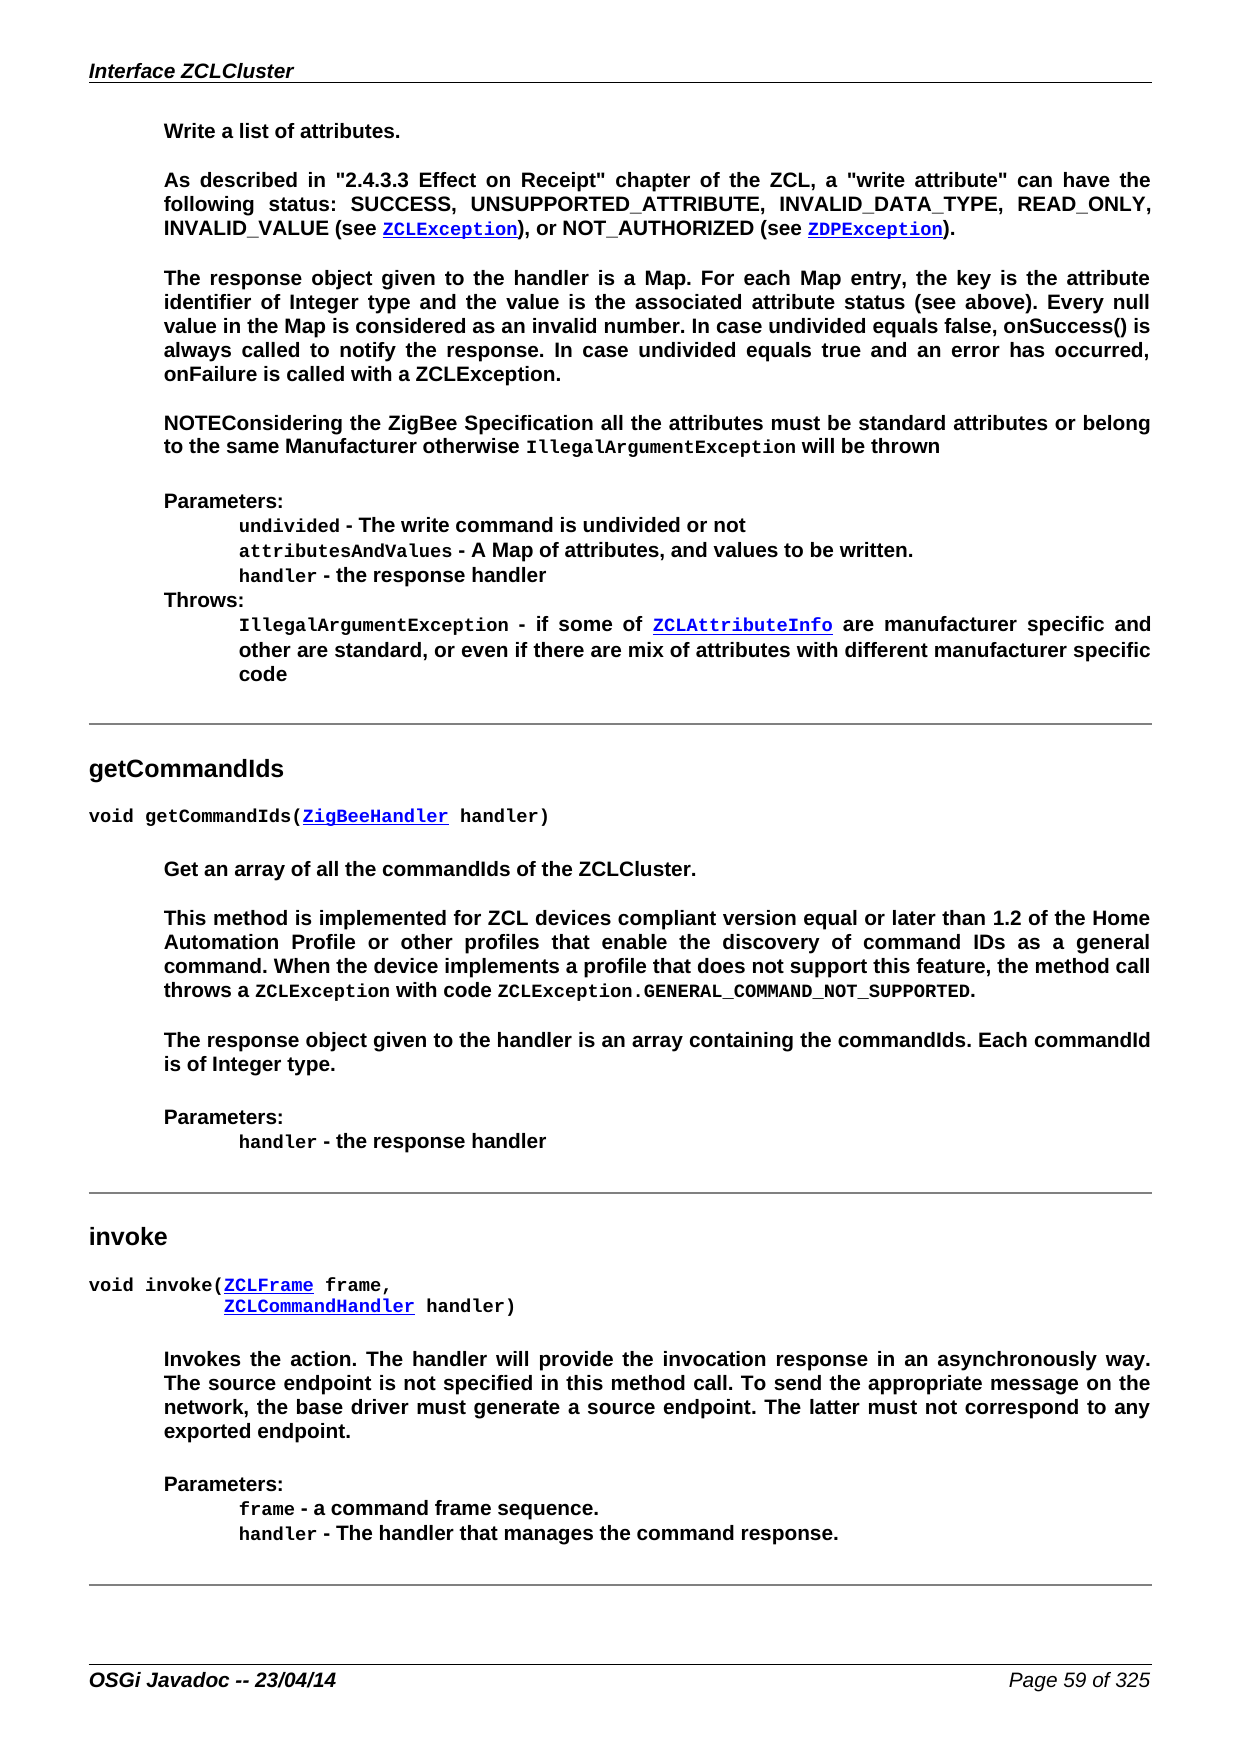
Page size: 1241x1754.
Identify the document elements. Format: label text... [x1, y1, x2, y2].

text Parameters: [163, 1472, 1152, 1496]
text Parameters: [163, 1105, 1152, 1129]
text Write a list of attributes. [163, 118, 1152, 142]
text void invoke(ZCLFrame frame, ZCLCommandHandler handler) [88, 1275, 1152, 1318]
subtitle invoke [88, 1222, 1152, 1251]
text handler - the response handler [238, 563, 1152, 588]
text The response object given to the handler is a Map. For each Map entry, the key is the attribute identifier of Integer type and the value is the associated attribute status (see above). Every null value in the Map is considered as an invalid number. In case undivided equals false, onSuccess() is always called to notify the response. In case undivided equals true and an error has occurred, onFailure is called with a ZCLException. [163, 266, 1152, 385]
text Get an array of all the commandIds of the ZCLCluster. [163, 857, 1152, 881]
text handler - The handler that manages the command response. [238, 1521, 1152, 1546]
text frame - a command frame sequence. [238, 1496, 1152, 1521]
text NOTEConsidering the ZigBee Specification all the attributes must be standard attributes or belong to the same Manufacturer otherwise IllegalArgumentException will be thrown [163, 410, 1152, 459]
text This method is implemented for ZCL devices compliant version equal or later than 1.2 of the Home Automation Profile or other profiles that enable the discovery of command IDs as a general command. When the device implements a profile that does not support this feature, the method call throws a ZCLException with code ZCLException.GENERAL_COMMAND_NOT_SUPPORTED. [163, 906, 1152, 1003]
text As described in "2.4.3.3 Effect on Receipt" chapter of the ZCL, a "write attribute" can have the following status: SUCCESS, UNSUPPORTED_ATTRIBUTE, INVALID_DATA_TYPE, READ_ONLY, INVALID_VALUE (see ZCLException), or NOT_AUTHORIZED (see ZDPException). [163, 167, 1152, 241]
text undivided - The write command is undivided or not [238, 513, 1152, 538]
text attributesAndValues - A Map of attributes, and values to be written. [238, 538, 1152, 563]
text handler - the response handler [238, 1129, 1152, 1154]
text Throws: [163, 588, 1152, 612]
text IllegalArgumentException - if some of ZCLAttributeInfo are manufacturer specific and other are standard, or even if there are mix of attributes with different manufacturer specific code [238, 612, 1152, 685]
text The response object given to the handler is an array containing the commandIds. Each commandId is of Integer type. [163, 1028, 1152, 1076]
text Invokes the action. The handler will provide the invocation response in an asynchronously way. The source endpoint is not specified in this method call. To send the appropriate message on the network, the base driver must generate a source endpoint. The latter must not correspond to any exported endpoint. [163, 1347, 1152, 1443]
subtitle getCommandIds [88, 753, 1152, 782]
text void getCommandIds(ZigBeeHandler handler) [88, 806, 1152, 828]
text Parameters: [163, 489, 1152, 513]
